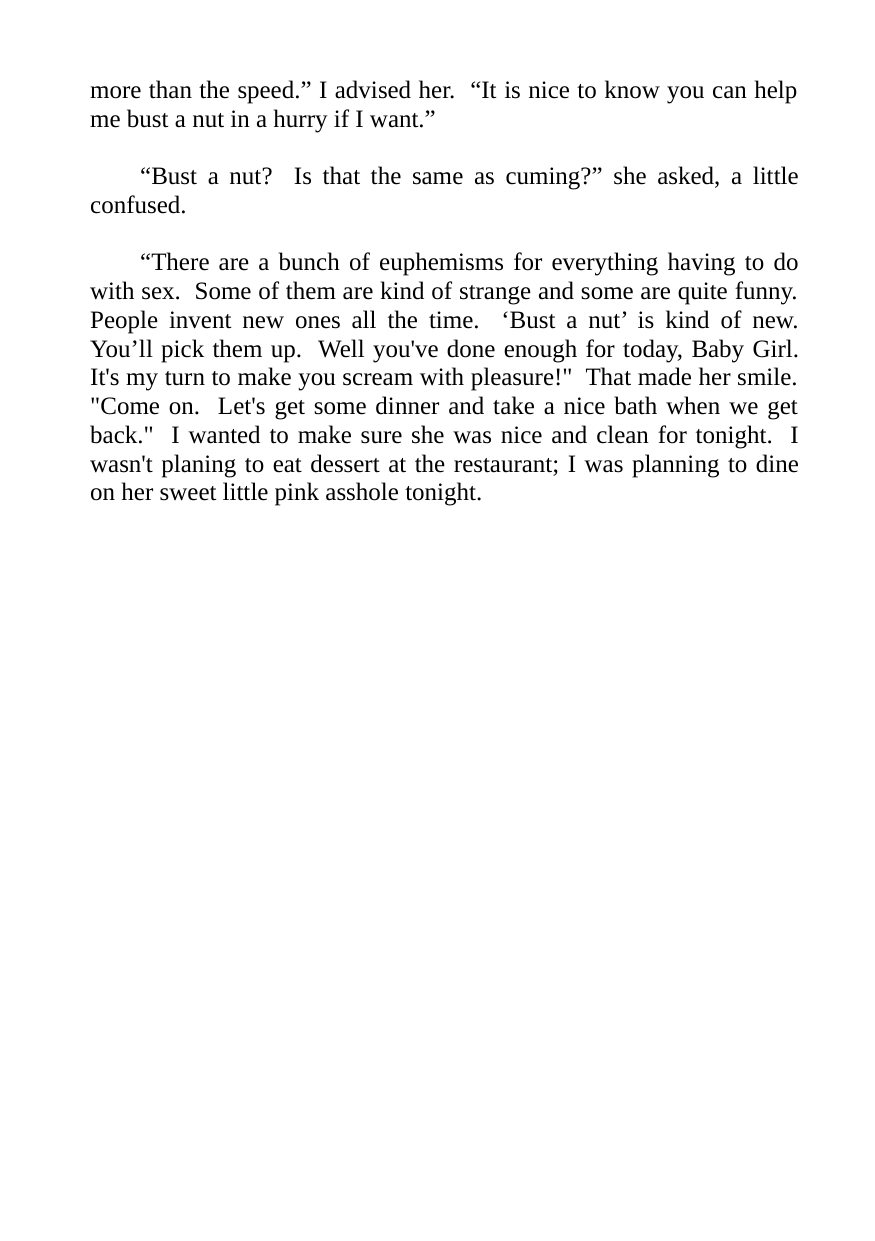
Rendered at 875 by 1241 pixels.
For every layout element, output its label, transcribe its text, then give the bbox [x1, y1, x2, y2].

text “Bust a nut? Is that the same as cuming?” she asked, a little confused. [90, 161, 799, 219]
text more than the speed.” I advised her. “It is nice to know you can help me bust a nut in a hurry if I want.” [90, 75, 799, 132]
text “There are a bunch of euphemisms for everything having to do with sex. Some of them are kind of strange and some are quite funny. People invent new ones all the time. ‘Bust a nut’ is kind of new. You’ll pick them up. Well you've done enough for today, Baby Girl. It's my turn to make you scream with pleasure!" That made her smile. "Come on. Let's get some dinner and take a nice bath when we get back." I wanted to make sure she was nice and clean for tonight. I wasn't planing to eat dessert at the restaurant; I was planning to dine on her sweet little pink asshole tonight. [90, 247, 799, 506]
